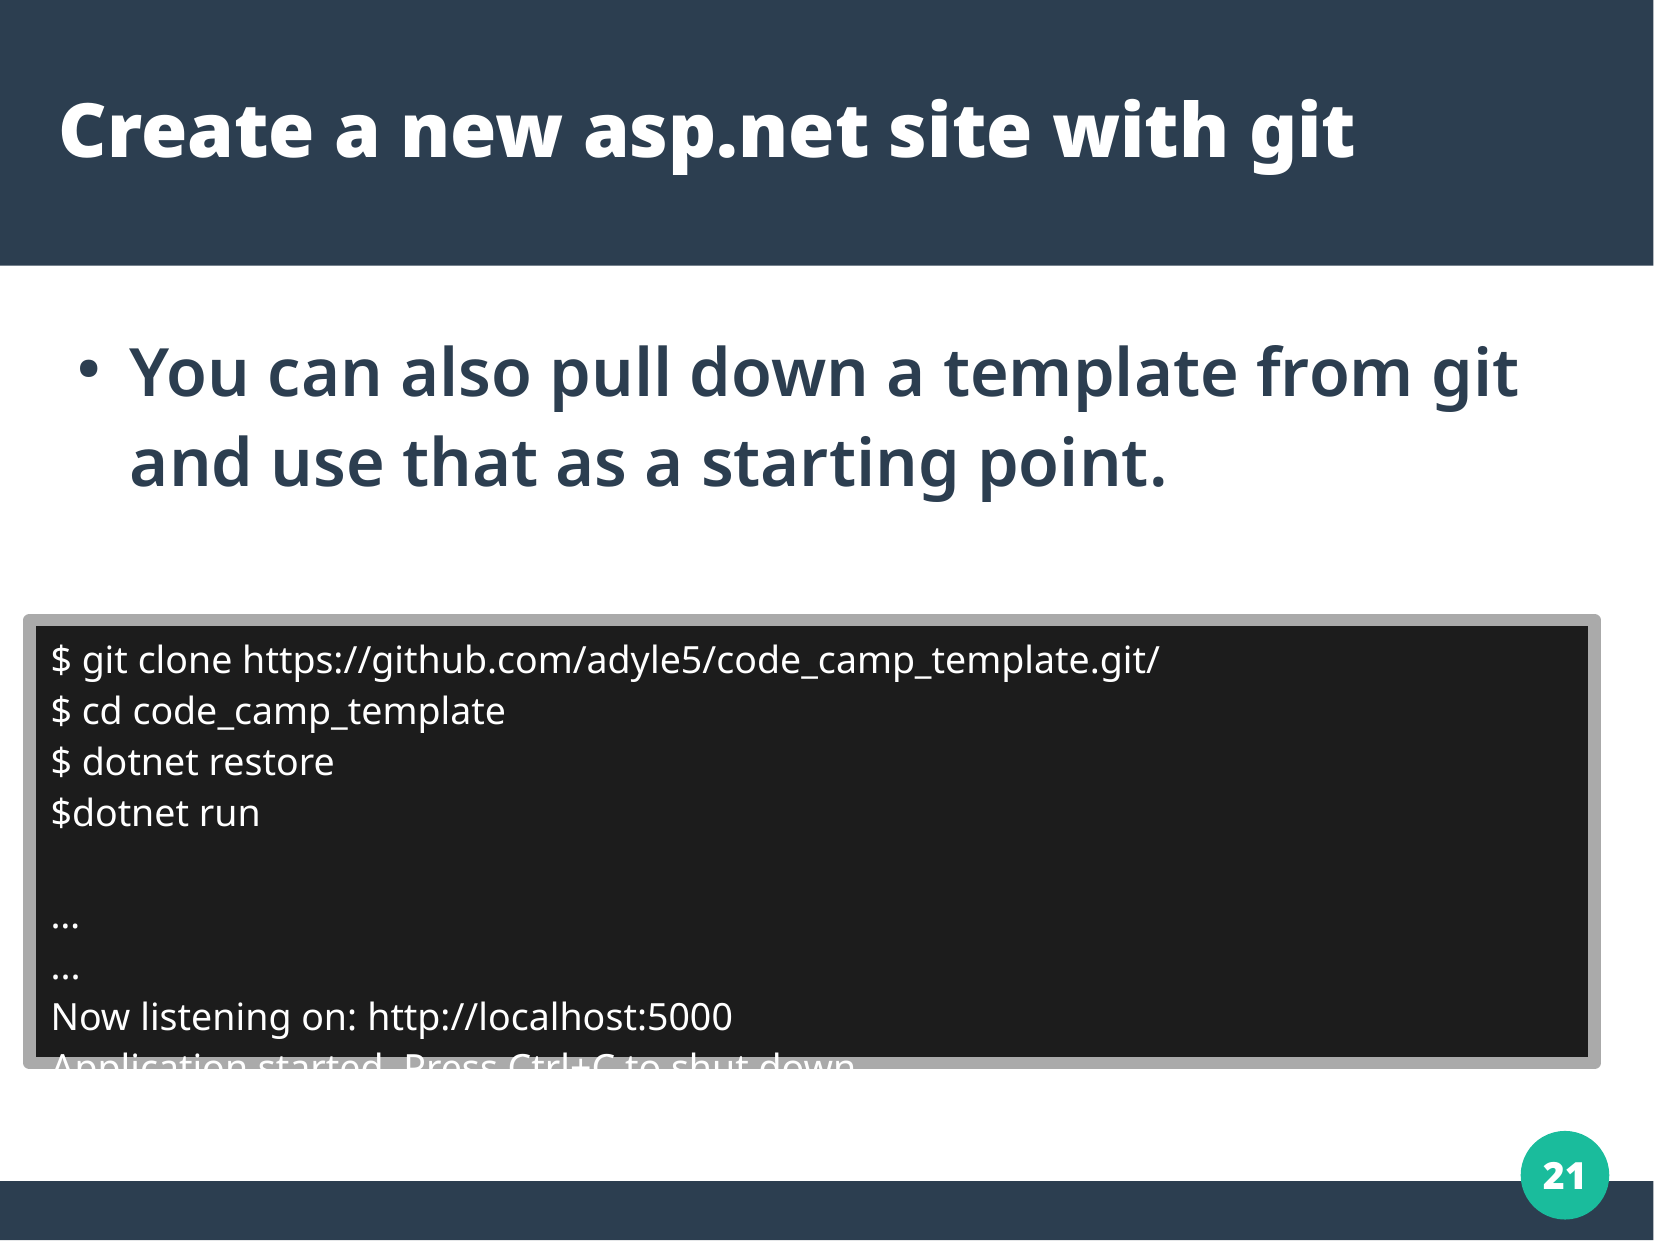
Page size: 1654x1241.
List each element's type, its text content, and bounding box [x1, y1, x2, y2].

list You can also pull down a template from git and use that as a starting point. [59, 324, 1595, 620]
list You can also pull down a template from git and use that as a starting point. [59, 1063, 1595, 1152]
title Create a new asp.net site with git [59, 49, 1595, 207]
text_box $ git clone https://github.com/adyle5/code_camp_template.git/ $ cd code_camp_template $ dotnet restore $dotnet run … ... Now listening on: http://localhost:5000 Application started. Press Ctrl+C to shut down. [29, 620, 1595, 1063]
